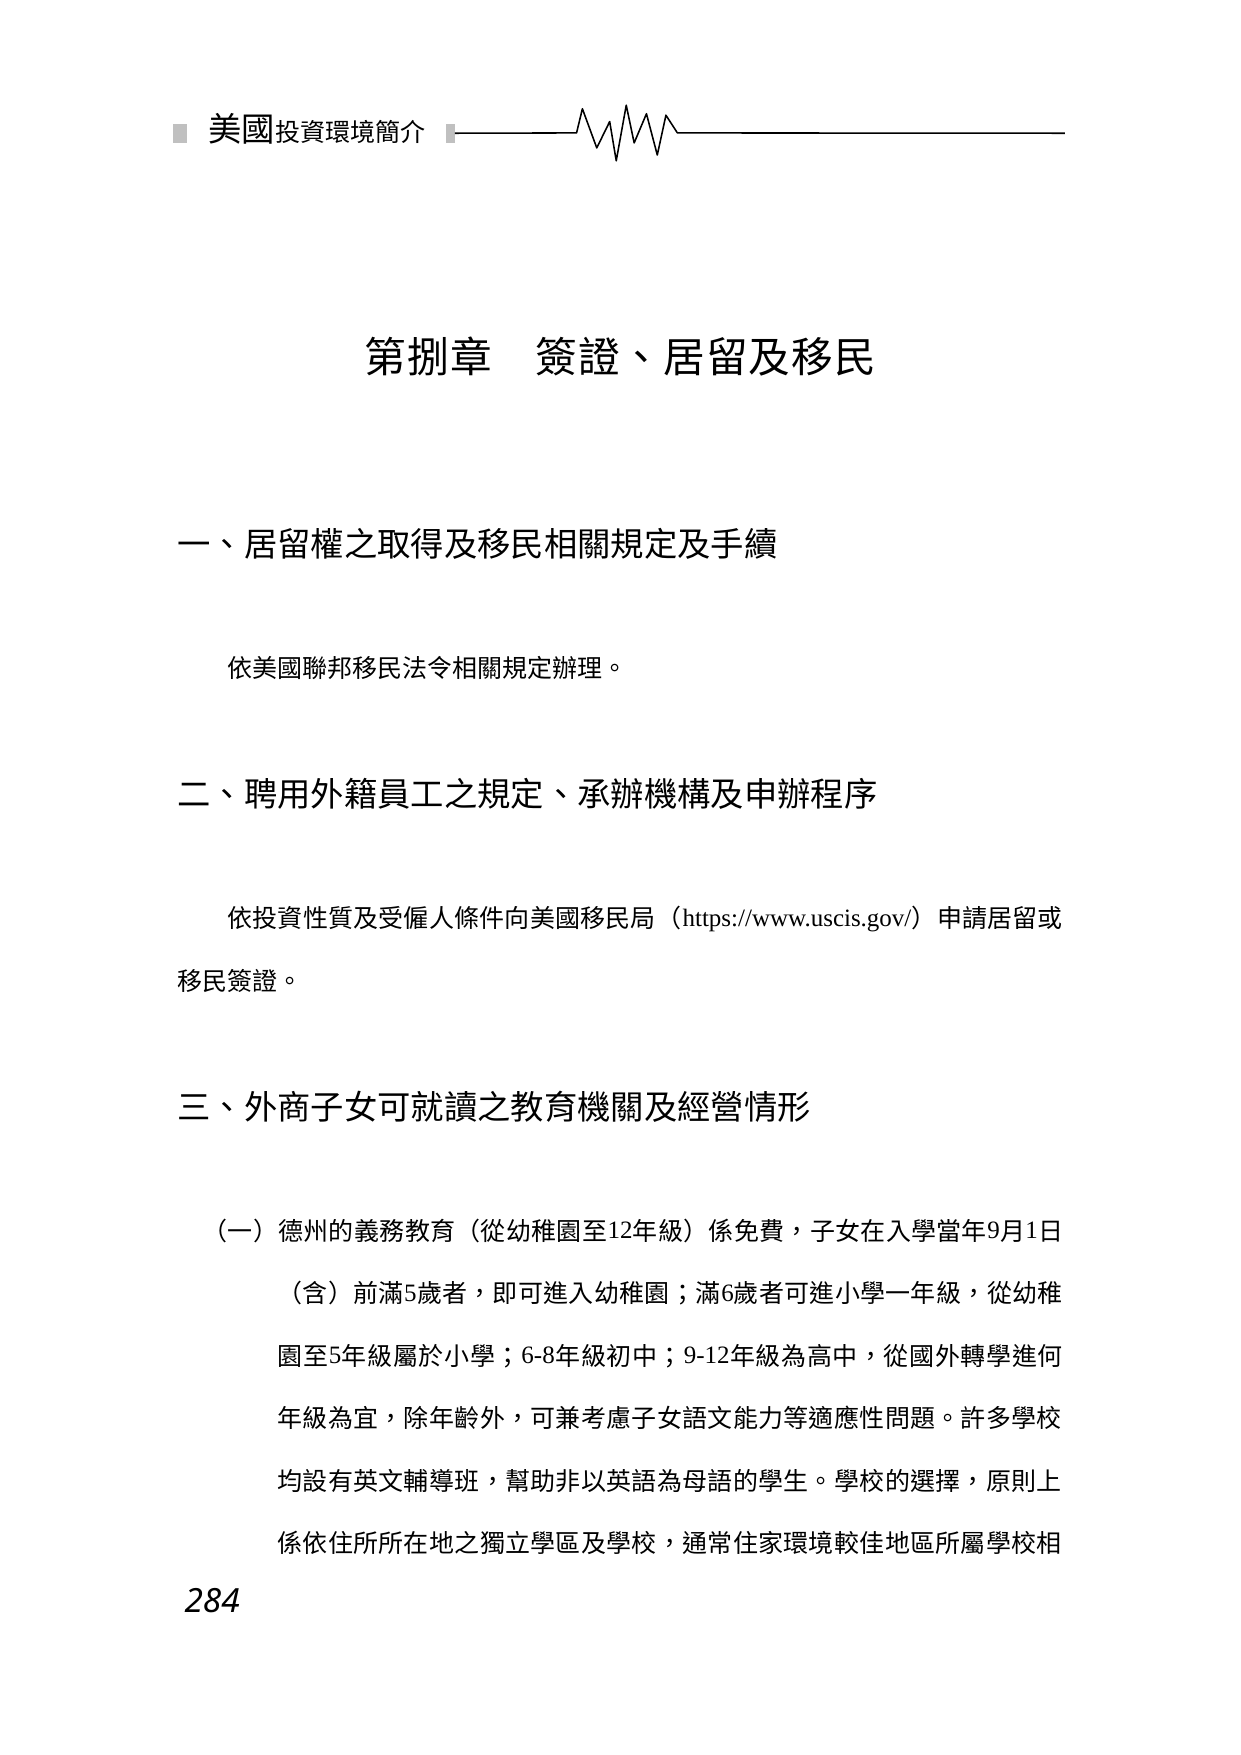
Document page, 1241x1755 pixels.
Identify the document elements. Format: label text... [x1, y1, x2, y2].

text 依投資性質及受僱人條件向美國移民局（https://www.uscis.gov/）申請居留或移民簽證。 [177, 875, 1063, 1000]
text 三、外商子女可就讀之教育機關及經營情形 [177, 1063, 1063, 1125]
text （一）德州的義務教育（從幼稚園至12年級）係免費，子女在入學當年9月1日（含）前滿5歲者，即可進入幼稚園；滿6歲者可進小學一年級，從幼稚園至5年級屬於小學；6-8年級初中；9-12年級為高中，從國外轉學進何年級為宜，除年齡外，可兼考慮子女語文能力等適應性問題。許多學校均設有英文輔導班，幫助非以英語為母語的學生。學校的選擇，原則上係依住所所在地之獨立學區及學校，通常住家環境較佳地區所屬學校相 [202, 1188, 1063, 1563]
text 依美國聯邦移民法令相關規定辦理。 [177, 625, 1063, 688]
text 一、居留權之取得及移民相關規定及手續 [177, 500, 1063, 563]
text 第捌章 簽證、居留及移民 [177, 313, 1063, 375]
text 二、聘用外籍員工之規定、承辦機構及申辦程序 [177, 750, 1063, 813]
